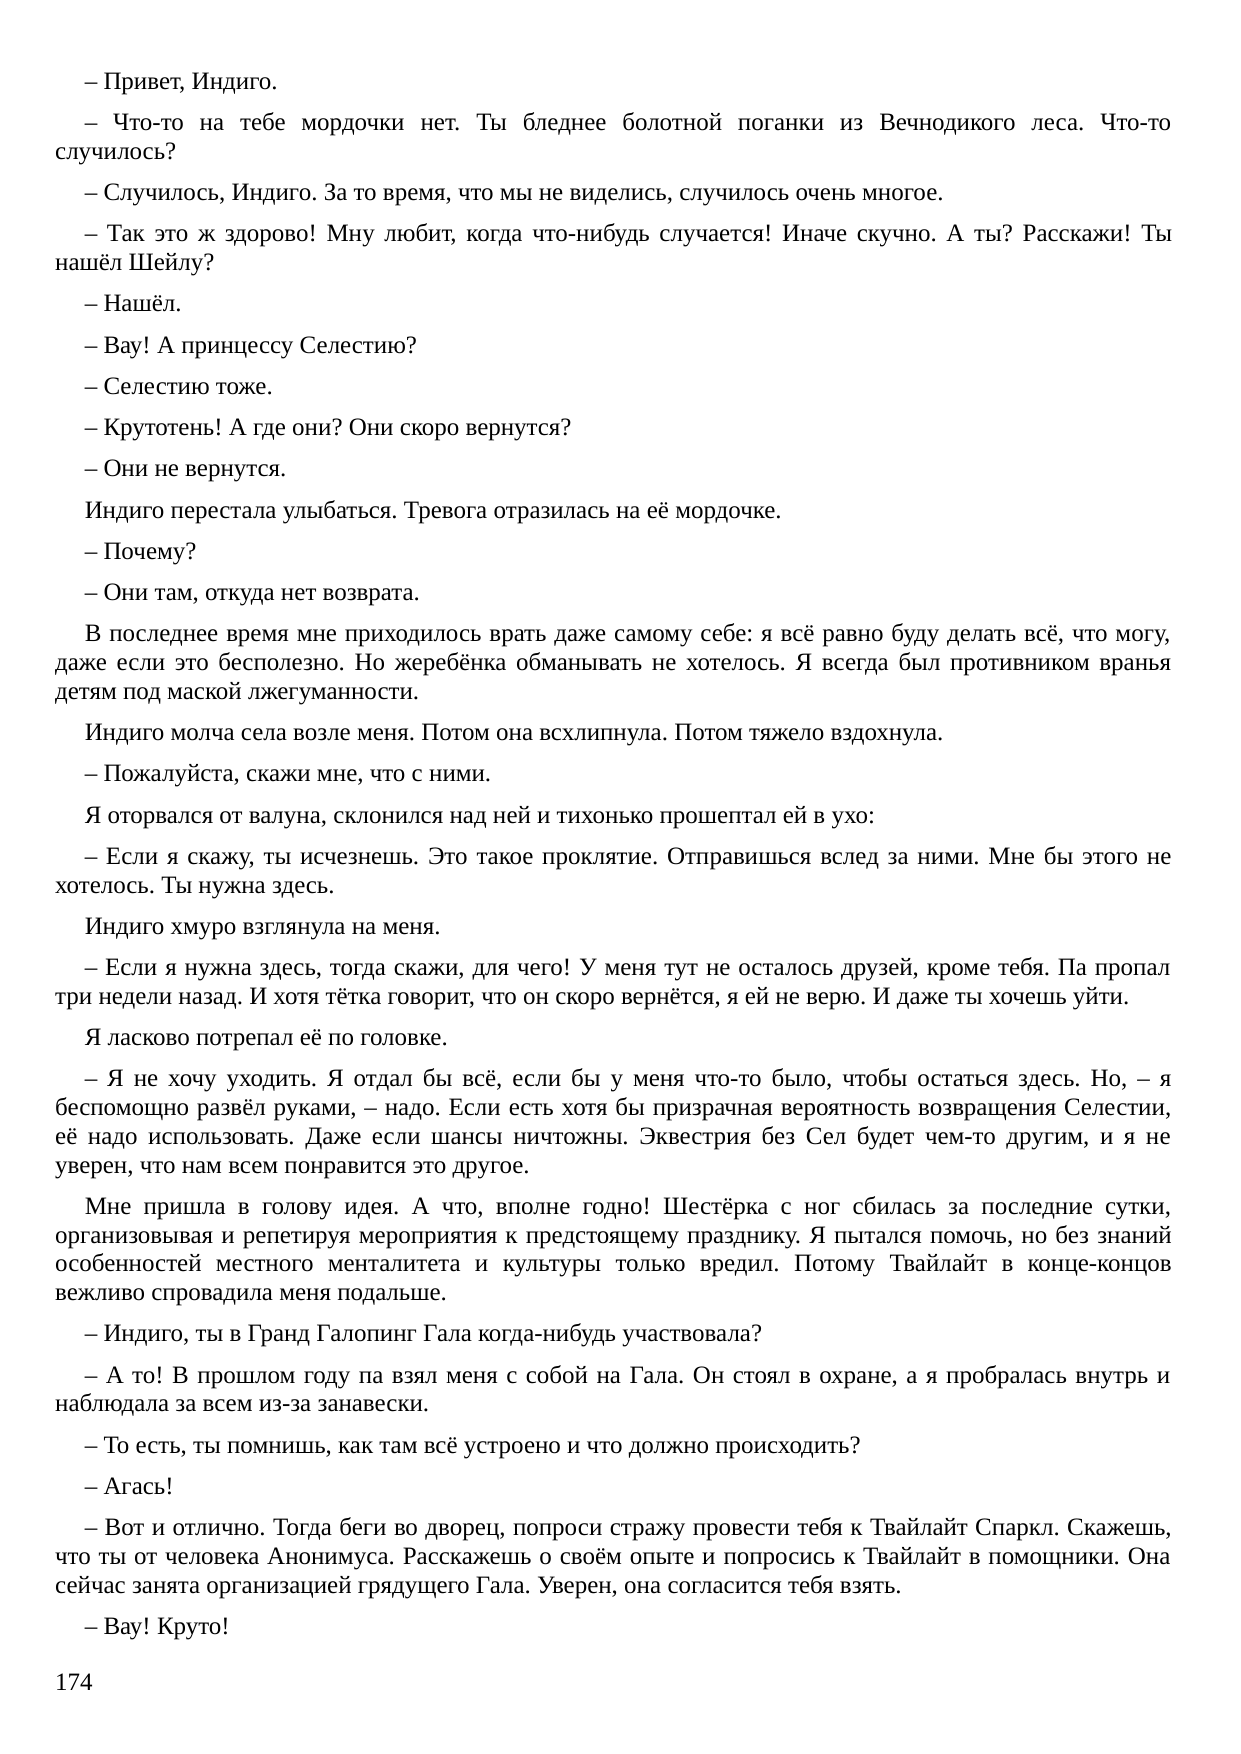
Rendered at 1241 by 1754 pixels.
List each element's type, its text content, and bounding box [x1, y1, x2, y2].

text – Если я нужна здесь, тогда скажи, для чего! У меня тут не осталось друзей, кроме тебя. Па пропал три недели назад. И хотя тётка говорит, что он скоро вернётся, я ей не верю. И даже ты хочешь уйти. [55, 952, 1173, 1010]
text – Вот и отлично. Тогда беги во дворец, попроси стражу провести тебя к Твайлайт Спаркл. Скажешь, что ты от человека Анонимуса. Расскажешь о своём опыте и попросись к Твайлайт в помощники. Она сейчас занята организацией грядущего Гала. Уверен, она согласится тебя взять. [55, 1512, 1173, 1598]
text Мне пришла в голову идея. А что, вполне годно! Шестёрка с ног сбилась за последние сутки, организовывая и репетируя мероприятия к предстоящему празднику. Я пытался помочь, но без знаний особенностей местного менталитета и культуры только вредил. Потому Твайлайт в конце-концов вежливо спровадила меня подальше. [55, 1191, 1173, 1306]
text – Почему? [55, 536, 1173, 565]
text Я ласково потрепал её по головке. [55, 1022, 1173, 1051]
text Индиго перестала улыбаться. Тревога отразилась на её мордочке. [55, 495, 1173, 523]
text – Селестию тоже. [55, 371, 1173, 400]
text – Привет, Индиго. [55, 66, 1173, 95]
text Индиго хмуро взглянула на меня. [55, 911, 1173, 940]
text – Что-то на тебе мордочки нет. Ты бледнее болотной поганки из Вечнодикого леса. Что-то случилось? [55, 107, 1173, 165]
text – Вау! Круто! [55, 1611, 1173, 1640]
text – Пожалуйста, скажи мне, что с ними. [55, 758, 1173, 787]
text – Крутотень! А где они? Они скоро вернутся? [55, 412, 1173, 441]
text В последнее время мне приходилось врать даже самому себе: я всё равно буду делать всё, что могу, даже если это бесполезно. Но жеребёнка обманывать не хотелось. Я всегда был противником вранья детям под маской лжегуманности. [55, 618, 1173, 705]
text – Так это ж здорово! Мну любит, когда что-нибудь случается! Иначе скучно. А ты? Расскажи! Ты нашёл Шейлу? [55, 218, 1173, 276]
text – Вау! А принцессу Селестию? [55, 330, 1173, 358]
text Индиго молча села возле меня. Потом она всхлипнула. Потом тяжело вздохнула. [55, 717, 1173, 746]
text – То есть, ты помнишь, как там всё устроено и что должно происходить? [55, 1430, 1173, 1458]
text – А то! В прошлом году па взял меня с собой на Гала. Он стоял в охране, а я пробралась внутрь и наблюдала за всем из-за занавески. [55, 1360, 1173, 1417]
text – Агась! [55, 1471, 1173, 1500]
text – Индиго, ты в Гранд Галопинг Гала когда-нибудь участвовала? [55, 1318, 1173, 1347]
text – Случилось, Индиго. За то время, что мы не виделись, случилось очень многое. [55, 177, 1173, 206]
text – Я не хочу уходить. Я отдал бы всё, если бы у меня что-то было, чтобы остаться здесь. Но, – я беспомощно развёл руками, – надо. Если есть хотя бы призрачная вероятность возвращения Селестии, её надо использовать. Даже если шансы ничтожны. Эквестрия без Сел будет чем-то другим, и я не уверен, что нам всем понравится это другое. [55, 1063, 1173, 1178]
text Я оторвался от валуна, склонился над ней и тихонько прошептал ей в ухо: [55, 800, 1173, 828]
text – Если я скажу, ты исчезнешь. Это такое проклятие. Отправишься вслед за ними. Мне бы этого не хотелось. Ты нужна здесь. [55, 841, 1173, 898]
text – Нашёл. [55, 288, 1173, 317]
text – Они не вернутся. [55, 453, 1173, 482]
text – Они там, откуда нет возврата. [55, 577, 1173, 606]
